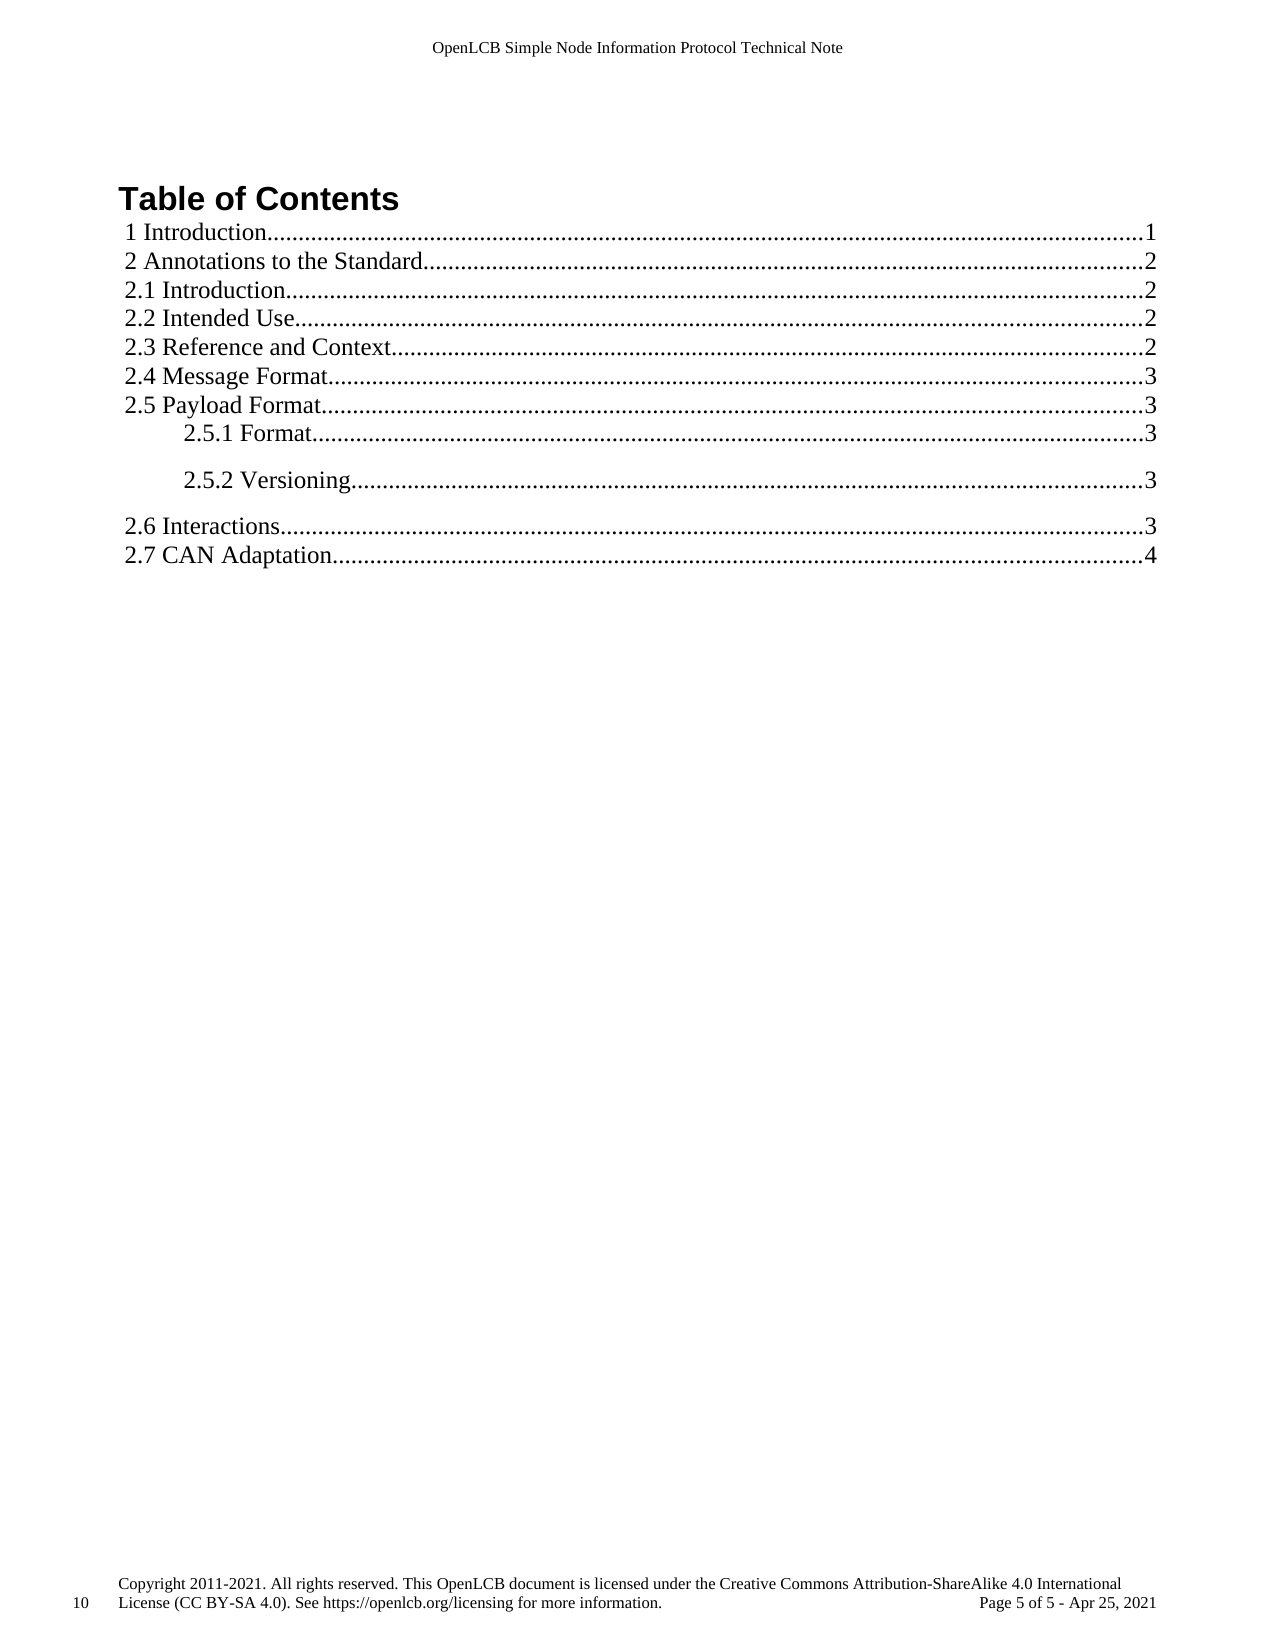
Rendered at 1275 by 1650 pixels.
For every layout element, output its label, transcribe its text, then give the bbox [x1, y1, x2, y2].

text 2.3 Reference and Context 2 [118, 332, 1157, 361]
subtitle Table of Contents [118, 179, 1157, 217]
text 2.7 CAN Adaptation 4 [118, 540, 1157, 569]
text 2.4 Message Format 3 [118, 361, 1157, 390]
text 2.6 Interactions 3 [118, 511, 1157, 540]
text 1 Introduction 1 [118, 217, 1157, 246]
text 2.5.1 Format 3 [177, 418, 1157, 447]
text 2.5.2 Versioning 3 [177, 465, 1157, 494]
text 2.2 Intended Use 2 [118, 303, 1157, 332]
text 2.1 Introduction 2 [118, 275, 1157, 303]
text 2 Annotations to the Standard 2 [118, 246, 1157, 275]
text 2.5 Payload Format 3 [118, 390, 1157, 418]
